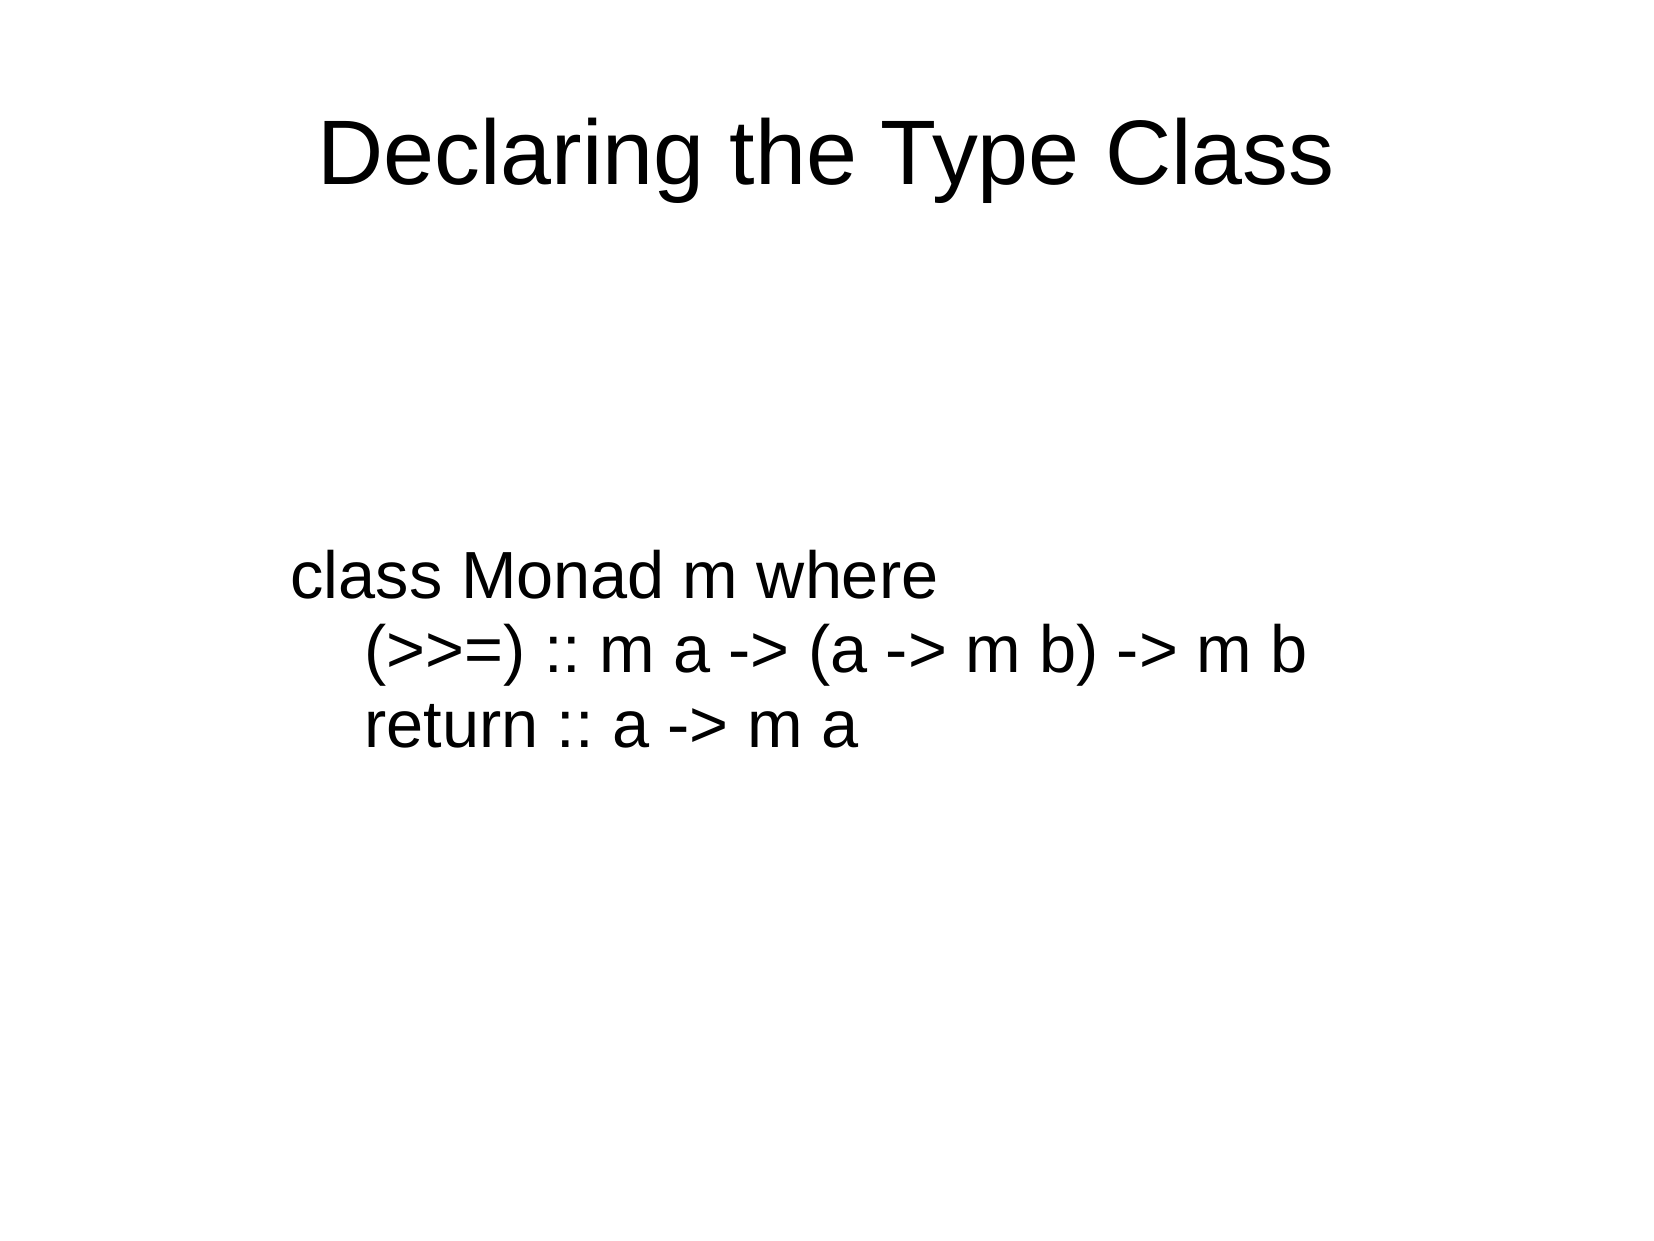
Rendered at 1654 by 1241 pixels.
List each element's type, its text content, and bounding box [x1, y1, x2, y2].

title Declaring the Type Class [82, 49, 1571, 257]
subtitle class Monad m where (>>=) :: m a -> (a -> m b) -> m b return :: a -> m a [290, 290, 1363, 1010]
